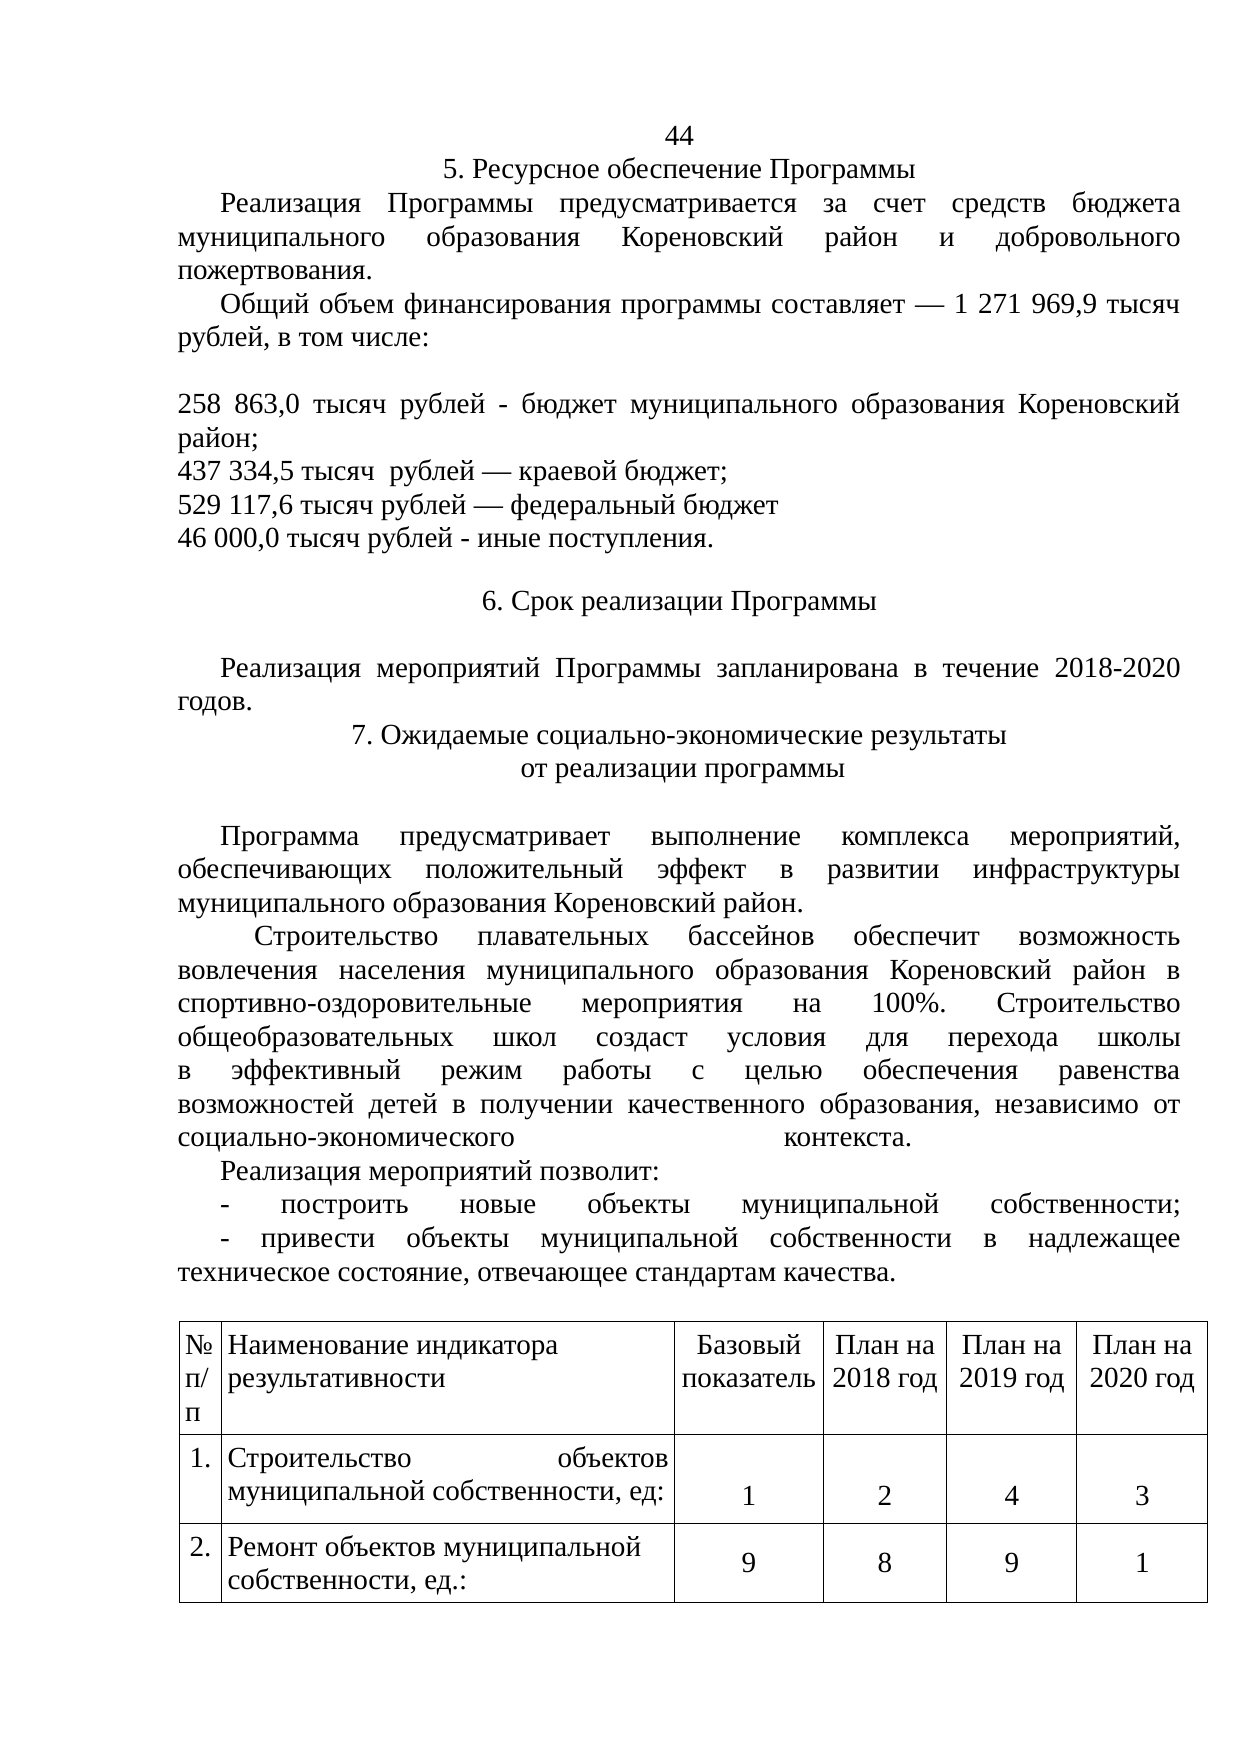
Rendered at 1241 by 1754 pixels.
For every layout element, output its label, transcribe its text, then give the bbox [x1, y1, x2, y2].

text от реализации программы [177, 751, 1181, 784]
text 529 117,6 тысяч рублей — федеральный бюджет [177, 487, 1181, 521]
text Строительство плавательных бассейнов обеспечит возможность вовлечения населения муниципального образования Кореновский район в спортивно-оздоровительные мероприятия на 100%. Строительство общеобразовательных школ создаст условия для перехода школы в эффективный режим работы с целью обеспечения равенства возможностей детей в получении качественного образования, независимо от социально-экономического контекста. Реализация мероприятий позволит: [177, 918, 1181, 1187]
text 7. Ожидаемые социально-экономические результаты [177, 717, 1181, 751]
text Реализация мероприятий Программы запланирована в течение 2018-2020 годов. [177, 650, 1181, 717]
text Реализация Программы предусматривается за счет средств бюджета муниципального образования Кореновский район и добровольного пожертвования. [177, 185, 1181, 286]
text 44 [177, 118, 1181, 152]
table_header План на 2020 год [1077, 1322, 1207, 1433]
table_cell 4 [947, 1435, 1076, 1523]
table_cell 9 [947, 1524, 1076, 1602]
table_cell 9 [675, 1524, 823, 1602]
table_cell Строительство объектов муниципальной собственности, ед: [222, 1435, 674, 1523]
table_header № п/п [180, 1322, 221, 1433]
text 6. Срок реализации Программы [177, 583, 1181, 616]
text Общий объем финансирования программы составляет — 1 271 969,9 тысяч рублей, в том числе: [177, 286, 1181, 353]
table_cell 3 [1077, 1435, 1207, 1523]
text 5. Ресурсное обеспечение Программы [177, 152, 1181, 185]
table_cell 1 [675, 1435, 823, 1523]
table_cell 8 [824, 1524, 946, 1602]
table_header Наименование индикатора результативности [222, 1322, 674, 1433]
table_cell Ремонт объектов муниципальной собственности, ед.: [222, 1524, 674, 1602]
table_header Базовый показатель [675, 1322, 823, 1433]
text - построить новые объекты муниципальной собственности; - привести объекты муниципальной собственности в надлежащее техническое состояние, отвечающее стандартам качества. [177, 1187, 1181, 1287]
table_cell 2 [824, 1435, 946, 1523]
text 258 863,0 тысяч рублей - бюджет муниципального образования Кореновский район; [177, 386, 1181, 453]
table_cell 1 [1077, 1524, 1207, 1602]
table_header План на 2019 год [947, 1322, 1076, 1433]
table_header План на 2018 год [824, 1322, 946, 1433]
table_cell 2. [180, 1524, 221, 1602]
text 46 000,0 тысяч рублей - иные поступления. [177, 521, 1181, 554]
table_cell 1. [180, 1435, 221, 1523]
text 437 334,5 тысяч рублей — краевой бюджет; [177, 453, 1181, 487]
text Программа предусматривает выполнение комплекса мероприятий, обеспечивающих положительный эффект в развитии инфраструктуры муниципального образования Кореновский район. [177, 818, 1181, 918]
